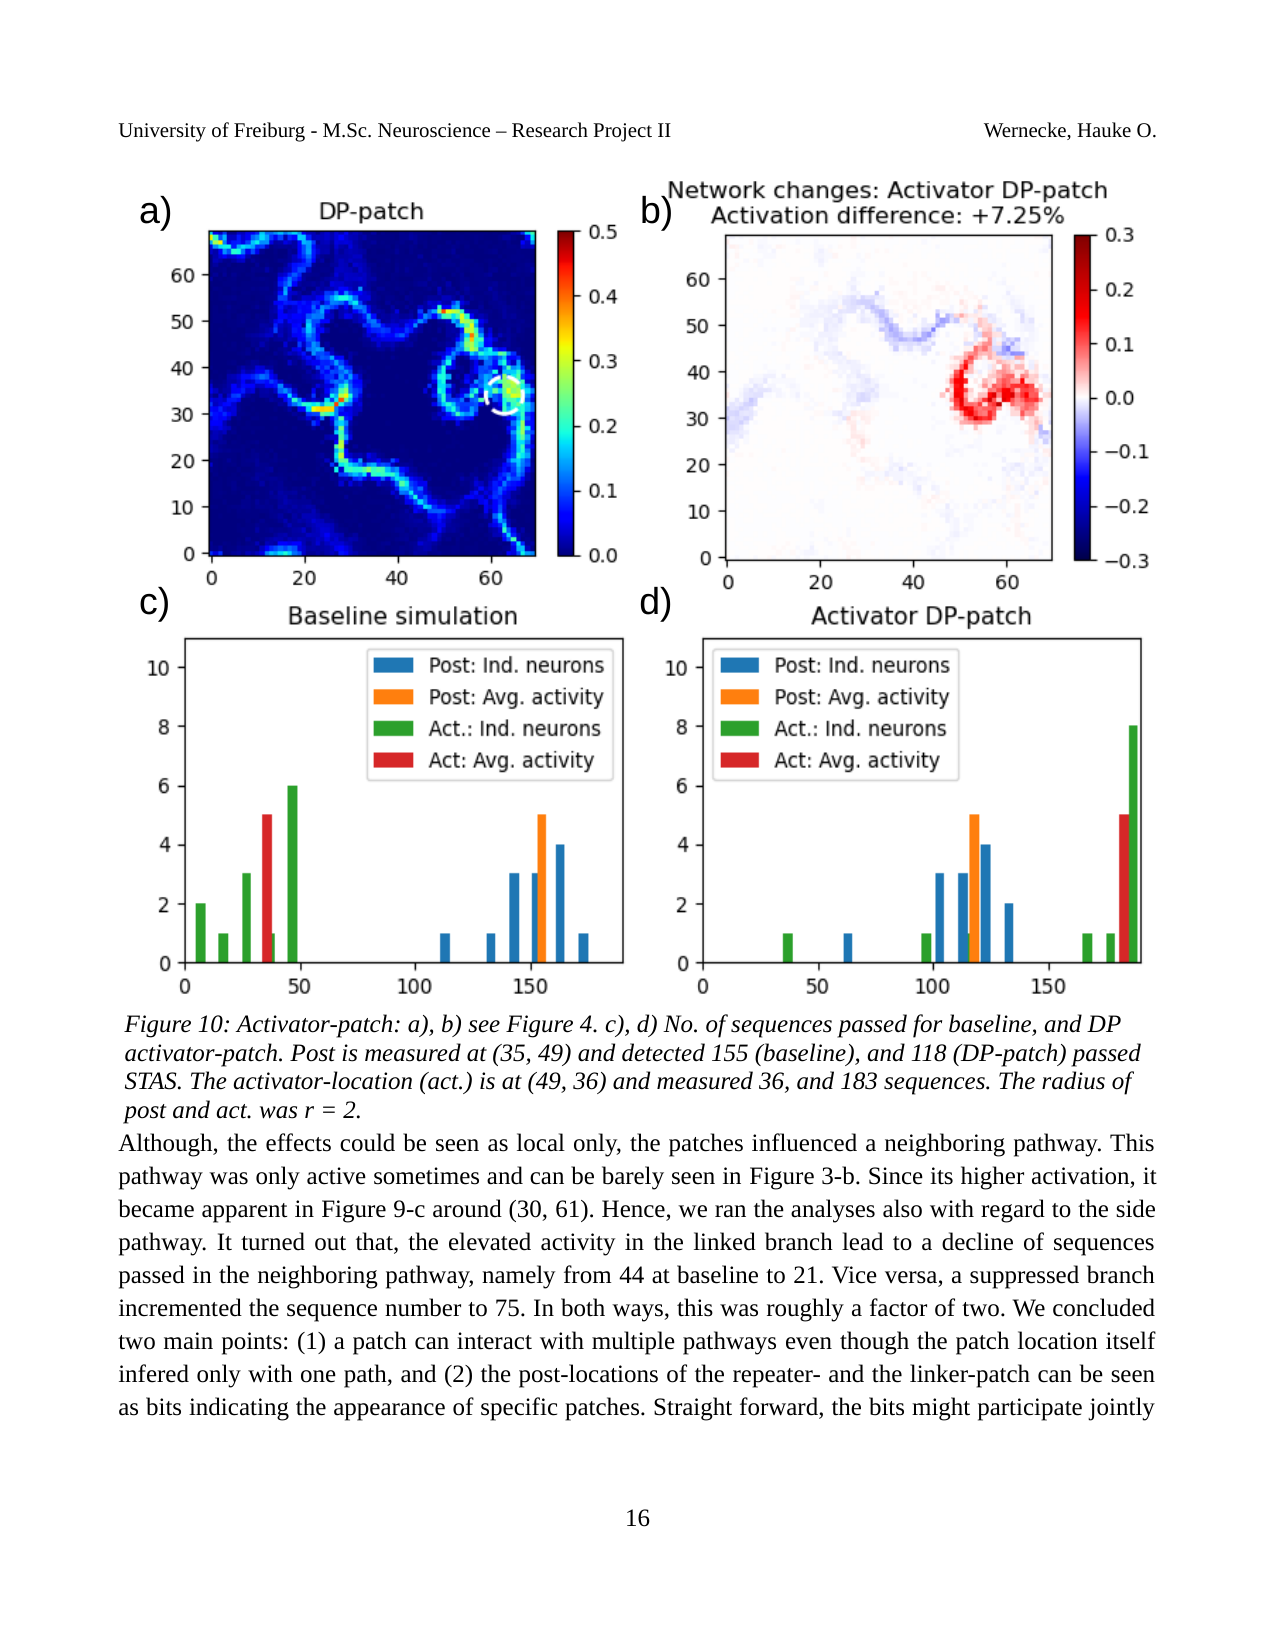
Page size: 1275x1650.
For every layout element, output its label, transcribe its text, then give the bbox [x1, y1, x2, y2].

text Although, the effects could be seen as local only, the patches influenced a neighboring pathway. This pathway was only active sometimes and can be barely seen in Figure 3-b. Since its higher activation, it became apparent in Figure 9-c around (30, 61). Hence, we ran the analyses also with regard to the side pathway. It turned out that, the elevated activity in the linked branch lead to a decline of sequences passed in the neighboring pathway, namely from 44 at baseline to 21. Vice versa, a suppressed branch incremented the sequence number to 75. In both ways, this was roughly a factor of two. We concluded two main points: (1) a patch can interact with multiple pathways even though the patch location itself infered only with one path, and (2) the post-locations of the repeater- and the linker-patch can be seen as bits indicating the appearance of specific patches. Straight forward, the bits might participate jointly [118, 172, 1174, 1421]
picture [140, 180, 1175, 1009]
text Figure 10: Activator-patch: a), b) see Figure 4. c), d) No. of sequences passed for baseline, and DP activator-patch. Post is measured at (35, 49) and detected 155 (baseline), and 118 (DP-patch) passed STAS. The activator-location (act.) is at (49, 36) and measured 36, and 183 sequences. The radius of post and act. was r = 2. [124, 1009, 1174, 1124]
